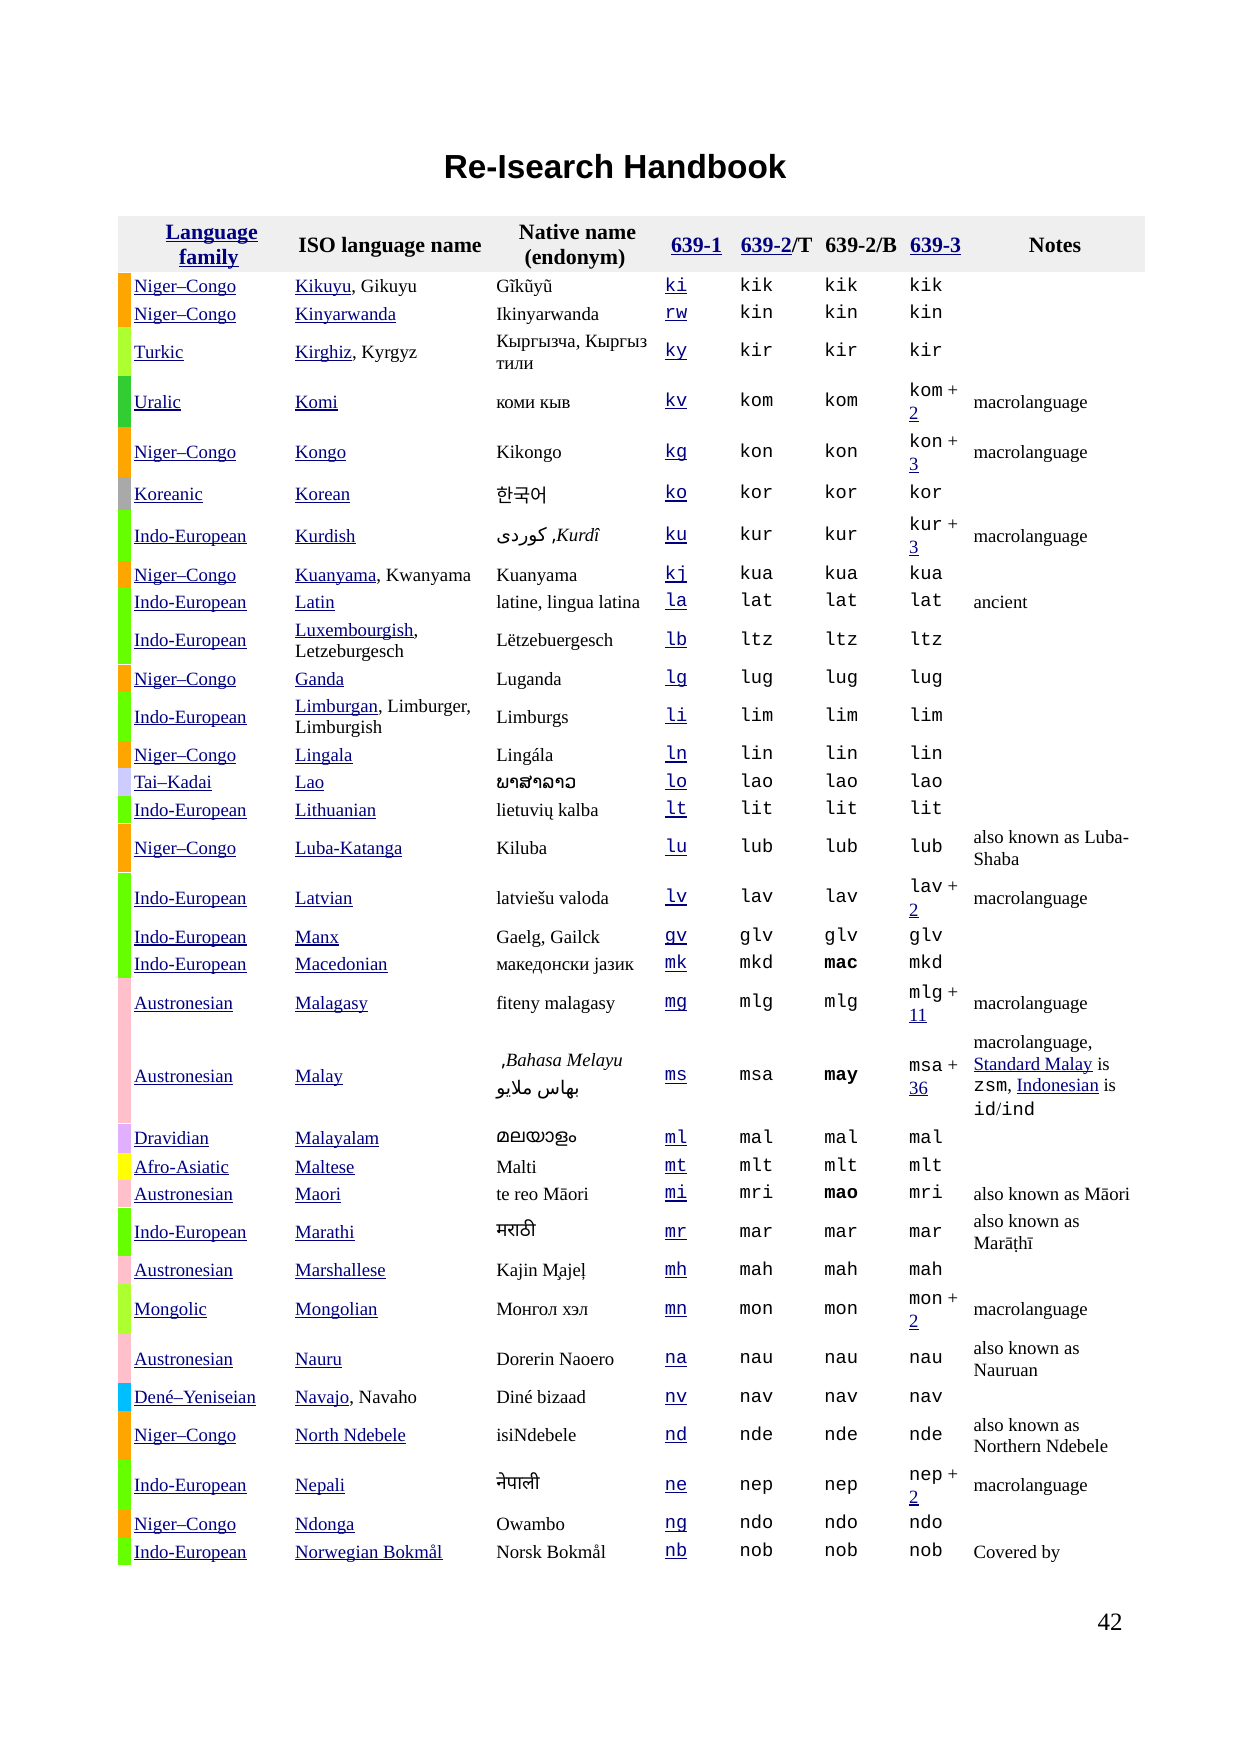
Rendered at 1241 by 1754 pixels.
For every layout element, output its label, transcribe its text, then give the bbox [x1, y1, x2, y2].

table_cell [970, 616, 1145, 664]
table_cell lav [821, 873, 906, 923]
table_cell nav [821, 1383, 906, 1411]
table_cell kom [736, 376, 821, 427]
table_cell ndo [821, 1510, 906, 1538]
table_cell lao [906, 768, 970, 796]
table_cell [970, 1256, 1145, 1284]
table_cell nde [821, 1411, 906, 1460]
table_cell mon [736, 1284, 821, 1334]
table_cell Dorerin Naoero [493, 1334, 662, 1383]
table_cell fiteny malagasy [493, 978, 662, 1028]
table_cell Кыргызча, Кыргыз тили [493, 327, 662, 376]
table_cell lg [662, 665, 736, 692]
table_cell glv [821, 923, 906, 950]
table_cell Covered by [970, 1538, 1145, 1565]
table_cell Manx [292, 923, 493, 950]
table_cell mal [821, 1124, 906, 1153]
table_cell kon [736, 427, 821, 477]
table_cell [970, 1510, 1145, 1538]
table_cell Indo-European [131, 873, 292, 923]
table_cell mri [736, 1180, 821, 1207]
table_cell [970, 1124, 1145, 1153]
table_cell Indo-European [131, 510, 292, 561]
table_cell Uralic [131, 376, 292, 427]
table_cell latviešu valoda [493, 873, 662, 923]
table_cell kik [821, 273, 906, 300]
table_cell mah [906, 1256, 970, 1284]
table_cell nd [662, 1411, 736, 1460]
table_cell [118, 692, 131, 741]
table_cell Niger–Congo [131, 427, 292, 477]
table_cell [970, 692, 1145, 741]
table_cell mlt [821, 1153, 906, 1180]
table_cell [970, 300, 1145, 327]
table_cell mn [662, 1284, 736, 1334]
table_cell also known as Luba-Shaba [970, 824, 1145, 872]
table_cell [970, 1153, 1145, 1180]
table_header 639-3 [906, 216, 970, 272]
table_cell Austronesian [131, 1180, 292, 1207]
table_cell kv [662, 376, 736, 427]
table_cell gv [662, 923, 736, 950]
table_cell nb [662, 1538, 736, 1565]
table_cell Indo-European [131, 588, 292, 616]
table_cell la [662, 588, 736, 616]
table_cell Indo-European [131, 923, 292, 950]
table_cell [970, 950, 1145, 978]
table_cell nob [736, 1538, 821, 1565]
table_cell Niger–Congo [131, 561, 292, 588]
table_cell mlg + 11 [906, 978, 970, 1028]
table_cell [118, 873, 131, 923]
table_cell Dené–Yeniseian [131, 1383, 292, 1411]
table_cell macrolanguage [970, 1460, 1145, 1510]
table_cell lim [736, 692, 821, 741]
table_cell Niger–Congo [131, 1411, 292, 1460]
table_cell isiNdebele [493, 1411, 662, 1460]
table_cell kur + 3 [906, 510, 970, 561]
table_cell nep [821, 1460, 906, 1510]
table_cell lug [736, 665, 821, 692]
table_cell lat [906, 588, 970, 616]
table_cell mon + 2 [906, 1284, 970, 1334]
table_cell Norsk Bokmål [493, 1538, 662, 1565]
table_cell [118, 1153, 131, 1180]
table_cell Niger–Congo [131, 665, 292, 692]
table_cell [118, 588, 131, 616]
table_cell lin [821, 741, 906, 768]
table_cell Latin [292, 588, 493, 616]
table_cell nob [821, 1538, 906, 1565]
table_cell Malayalam [292, 1124, 493, 1153]
table_cell [118, 1256, 131, 1284]
table_cell kin [821, 300, 906, 327]
table_cell Macedonian [292, 950, 493, 978]
table_cell msa [736, 1028, 821, 1123]
table_cell lav + 2 [906, 873, 970, 923]
table_cell mkd [736, 950, 821, 978]
table_cell Nepali [292, 1460, 493, 1510]
table_cell Limburgan, Limburger, Limburgish [292, 692, 493, 741]
table_cell [118, 665, 131, 692]
table_cell [970, 741, 1145, 768]
table_cell [118, 768, 131, 796]
table_cell [970, 561, 1145, 588]
table_cell ancient [970, 588, 1145, 616]
table_cell Lingala [292, 741, 493, 768]
table_cell rw [662, 300, 736, 327]
table_cell kor [736, 477, 821, 510]
table_cell Koreanic [131, 477, 292, 510]
table_cell also known as Māori [970, 1180, 1145, 1207]
table_cell ltz [906, 616, 970, 664]
table_cell Niger–Congo [131, 824, 292, 872]
table_cell kik [736, 273, 821, 300]
table_cell Navajo, Navaho [292, 1383, 493, 1411]
table_cell [118, 616, 131, 664]
table_cell lt [662, 796, 736, 823]
table_cell [118, 477, 131, 510]
table_cell [118, 978, 131, 1028]
table_cell [118, 1124, 131, 1153]
table_cell kir [821, 327, 906, 376]
table_cell mk [662, 950, 736, 978]
table_cell Kinyarwanda [292, 300, 493, 327]
table_cell Turkic [131, 327, 292, 376]
table_cell nav [736, 1383, 821, 1411]
table_cell nv [662, 1383, 736, 1411]
table_cell lao [821, 768, 906, 796]
table_cell മലയാളം [493, 1124, 662, 1153]
table_cell Nauru [292, 1334, 493, 1383]
table_cell [118, 1180, 131, 1207]
table_cell 한국어 [493, 477, 662, 510]
table_cell Indo-European [131, 1538, 292, 1565]
table_cell li [662, 692, 736, 741]
table_cell nep [736, 1460, 821, 1510]
table_cell Maori [292, 1180, 493, 1207]
table_cell Austronesian [131, 1256, 292, 1284]
table_cell kin [906, 300, 970, 327]
table_cell lub [906, 824, 970, 872]
table_cell lub [821, 824, 906, 872]
table_cell kik [906, 273, 970, 300]
table_cell [118, 1028, 131, 1123]
table_cell ltz [821, 616, 906, 664]
table_cell [118, 950, 131, 978]
table_cell Indo-European [131, 616, 292, 664]
table_cell lub [736, 824, 821, 872]
table_cell lit [736, 796, 821, 823]
table_cell lim [906, 692, 970, 741]
table_cell nau [821, 1334, 906, 1383]
table_cell Maltese [292, 1153, 493, 1180]
table_cell [118, 824, 131, 872]
table_cell Luganda [493, 665, 662, 692]
table_cell Malagasy [292, 978, 493, 1028]
table_cell ng [662, 1510, 736, 1538]
table_cell mlt [906, 1153, 970, 1180]
table_cell also known as Northern Ndebele [970, 1411, 1145, 1460]
table_cell Indo-European [131, 950, 292, 978]
table_cell Kirghiz, Kyrgyz [292, 327, 493, 376]
table_cell Mongolian [292, 1284, 493, 1334]
table_cell नेपाली [493, 1460, 662, 1510]
table_cell lit [906, 796, 970, 823]
table_cell kg [662, 427, 736, 477]
table_cell lav [736, 873, 821, 923]
table_cell mg [662, 978, 736, 1028]
table_cell kor [821, 477, 906, 510]
table_cell mao [821, 1180, 906, 1207]
table_cell Kuanyama, Kwanyama [292, 561, 493, 588]
table_cell Latvian [292, 873, 493, 923]
table_cell Niger–Congo [131, 273, 292, 300]
table_cell Gaelg, Gailck [493, 923, 662, 950]
table_cell Kurdish [292, 510, 493, 561]
table_cell ki [662, 273, 736, 300]
table_cell Kuanyama [493, 561, 662, 588]
table_cell Marathi [292, 1208, 493, 1256]
table_cell Gĩkũyũ [493, 273, 662, 300]
table_cell te reo Māori [493, 1180, 662, 1207]
table_cell macrolanguage [970, 978, 1145, 1028]
table_cell mri [906, 1180, 970, 1207]
table_cell kua [821, 561, 906, 588]
table_cell kin [736, 300, 821, 327]
table_cell kua [736, 561, 821, 588]
table_cell macrolanguage [970, 427, 1145, 477]
table_cell Kongo [292, 427, 493, 477]
table_cell Austronesian [131, 1334, 292, 1383]
table_cell kom + 2 [906, 376, 970, 427]
table_cell [970, 327, 1145, 376]
table_cell मराठी [493, 1208, 662, 1256]
table_cell mah [821, 1256, 906, 1284]
table_cell ພາສາລາວ [493, 768, 662, 796]
table_cell nde [736, 1411, 821, 1460]
table_header ISO language name [292, 216, 493, 272]
table_cell nep + 2 [906, 1460, 970, 1510]
table_cell Kurdî, کوردی‎ [493, 510, 662, 561]
table_cell mar [821, 1208, 906, 1256]
table_cell mar [906, 1208, 970, 1256]
table_cell macrolanguage, Standard Malay is zsm, Indonesian is id/ind [970, 1028, 1145, 1123]
table_cell mt [662, 1153, 736, 1180]
table_cell [118, 1284, 131, 1334]
table_cell mh [662, 1256, 736, 1284]
table_cell [118, 1510, 131, 1538]
table_cell lug [821, 665, 906, 692]
table_cell [970, 1383, 1145, 1411]
table_cell ln [662, 741, 736, 768]
table_cell ko [662, 477, 736, 510]
table_cell kon [821, 427, 906, 477]
table_cell Afro-Asiatic [131, 1153, 292, 1180]
table_cell lin [906, 741, 970, 768]
table_cell mon [821, 1284, 906, 1334]
table_cell Mongolic [131, 1284, 292, 1334]
table_cell mlg [736, 978, 821, 1028]
table_cell lim [821, 692, 906, 741]
table_cell glv [736, 923, 821, 950]
table_cell коми кыв [493, 376, 662, 427]
table_cell [970, 796, 1145, 823]
table_cell kor [906, 477, 970, 510]
table_cell macrolanguage [970, 376, 1145, 427]
table_cell [118, 427, 131, 477]
table_cell glv [906, 923, 970, 950]
table_cell [118, 1538, 131, 1565]
table_cell [118, 273, 131, 300]
table_cell ne [662, 1460, 736, 1510]
table_cell ml [662, 1124, 736, 1153]
table_cell [118, 923, 131, 950]
table_cell lietuvių kalba [493, 796, 662, 823]
table_cell Malay [292, 1028, 493, 1123]
table_cell macrolanguage [970, 873, 1145, 923]
table_cell [118, 376, 131, 427]
table_cell [118, 796, 131, 823]
table_cell kur [736, 510, 821, 561]
table_cell Ganda [292, 665, 493, 692]
table_cell lat [821, 588, 906, 616]
table_cell Luba-Katanga [292, 824, 493, 872]
table_cell mlg [821, 978, 906, 1028]
table_cell Indo-European [131, 1208, 292, 1256]
table_cell [970, 923, 1145, 950]
table_cell Lithuanian [292, 796, 493, 823]
table_cell Indo-European [131, 1460, 292, 1510]
table_cell kur [821, 510, 906, 561]
table_cell lu [662, 824, 736, 872]
table_cell Lëtzebuergesch [493, 616, 662, 664]
table_cell ndo [906, 1510, 970, 1538]
table_cell Luxembourgish, Letzeburgesch [292, 616, 493, 664]
table_cell Kikongo [493, 427, 662, 477]
table_cell lin [736, 741, 821, 768]
table_cell lo [662, 768, 736, 796]
table_cell Niger–Congo [131, 1510, 292, 1538]
table_cell Marshallese [292, 1256, 493, 1284]
table_cell mal [736, 1124, 821, 1153]
table_cell [118, 510, 131, 561]
table_cell [118, 1460, 131, 1510]
table_cell [970, 477, 1145, 510]
table_cell ltz [736, 616, 821, 664]
table_cell mal [906, 1124, 970, 1153]
table_cell [118, 1411, 131, 1460]
table_cell kir [906, 327, 970, 376]
table_cell Indo-European [131, 692, 292, 741]
table_cell Lao [292, 768, 493, 796]
table_cell ku [662, 510, 736, 561]
table_cell [118, 561, 131, 588]
table_cell lug [906, 665, 970, 692]
table_cell mkd [906, 950, 970, 978]
table_cell Niger–Congo [131, 741, 292, 768]
table_cell Lingála [493, 741, 662, 768]
table_cell nav [906, 1383, 970, 1411]
table_cell kir [736, 327, 821, 376]
table_cell na [662, 1334, 736, 1383]
table_cell [970, 665, 1145, 692]
table_cell lb [662, 616, 736, 664]
table_header 639-1 [662, 216, 736, 272]
table_cell nob [906, 1538, 970, 1565]
table_cell Korean [292, 477, 493, 510]
table_cell [118, 300, 131, 327]
table_header 639-2/B [821, 216, 906, 272]
table_cell nau [736, 1334, 821, 1383]
table_cell mr [662, 1208, 736, 1256]
table_cell Kikuyu, Gikuyu [292, 273, 493, 300]
table_cell kon + 3 [906, 427, 970, 477]
table_cell North Ndebele [292, 1411, 493, 1460]
table_cell nau [906, 1334, 970, 1383]
table_cell mlt [736, 1153, 821, 1180]
table_cell Bahasa Melayu, بهاس ملايو‎ [493, 1028, 662, 1123]
table_cell Niger–Congo [131, 300, 292, 327]
table_cell mar [736, 1208, 821, 1256]
table_cell [970, 273, 1145, 300]
table_header Language family [131, 216, 292, 272]
table_cell may [821, 1028, 906, 1123]
table_cell Owambo [493, 1510, 662, 1538]
table_cell [118, 327, 131, 376]
table_cell Norwegian Bokmål [292, 1538, 493, 1565]
table_cell macrolanguage [970, 1284, 1145, 1334]
table_cell Tai–Kadai [131, 768, 292, 796]
table_cell nde [906, 1411, 970, 1460]
table_cell mi [662, 1180, 736, 1207]
table_cell msa + 36 [906, 1028, 970, 1123]
table_cell ndo [736, 1510, 821, 1538]
table_cell latine, lingua latina [493, 588, 662, 616]
table_cell [118, 1208, 131, 1256]
table_cell macrolanguage [970, 510, 1145, 561]
table_cell Malti [493, 1153, 662, 1180]
table_cell lao [736, 768, 821, 796]
table_cell [118, 1383, 131, 1411]
table_header 639-2/T [736, 216, 821, 272]
table_cell Indo-European [131, 796, 292, 823]
table_cell [118, 741, 131, 768]
table_cell Austronesian [131, 978, 292, 1028]
table_cell Ikinyarwanda [493, 300, 662, 327]
table_cell Ndonga [292, 1510, 493, 1538]
table_cell Diné bizaad [493, 1383, 662, 1411]
table_cell kua [906, 561, 970, 588]
table_cell also known as Marāṭhī [970, 1208, 1145, 1256]
table_cell Komi [292, 376, 493, 427]
table_cell kom [821, 376, 906, 427]
table_header Native name (endonym) [493, 216, 662, 272]
table_cell Kajin M̧ajeļ [493, 1256, 662, 1284]
table_cell Limburgs [493, 692, 662, 741]
table_cell Austronesian [131, 1028, 292, 1123]
table_cell ky [662, 327, 736, 376]
table_header [118, 216, 131, 272]
table_cell македонски јазик [493, 950, 662, 978]
table_cell lat [736, 588, 821, 616]
table_cell kj [662, 561, 736, 588]
table_cell lv [662, 873, 736, 923]
table_cell [118, 1334, 131, 1383]
table_cell mac [821, 950, 906, 978]
table_cell Dravidian [131, 1124, 292, 1153]
table_cell Kiluba [493, 824, 662, 872]
table_cell Монгол хэл [493, 1284, 662, 1334]
table_cell also known as Nauruan [970, 1334, 1145, 1383]
table_cell mah [736, 1256, 821, 1284]
table_header Notes [970, 216, 1145, 272]
table_cell [970, 768, 1145, 796]
table_cell lit [821, 796, 906, 823]
table_cell ms [662, 1028, 736, 1123]
